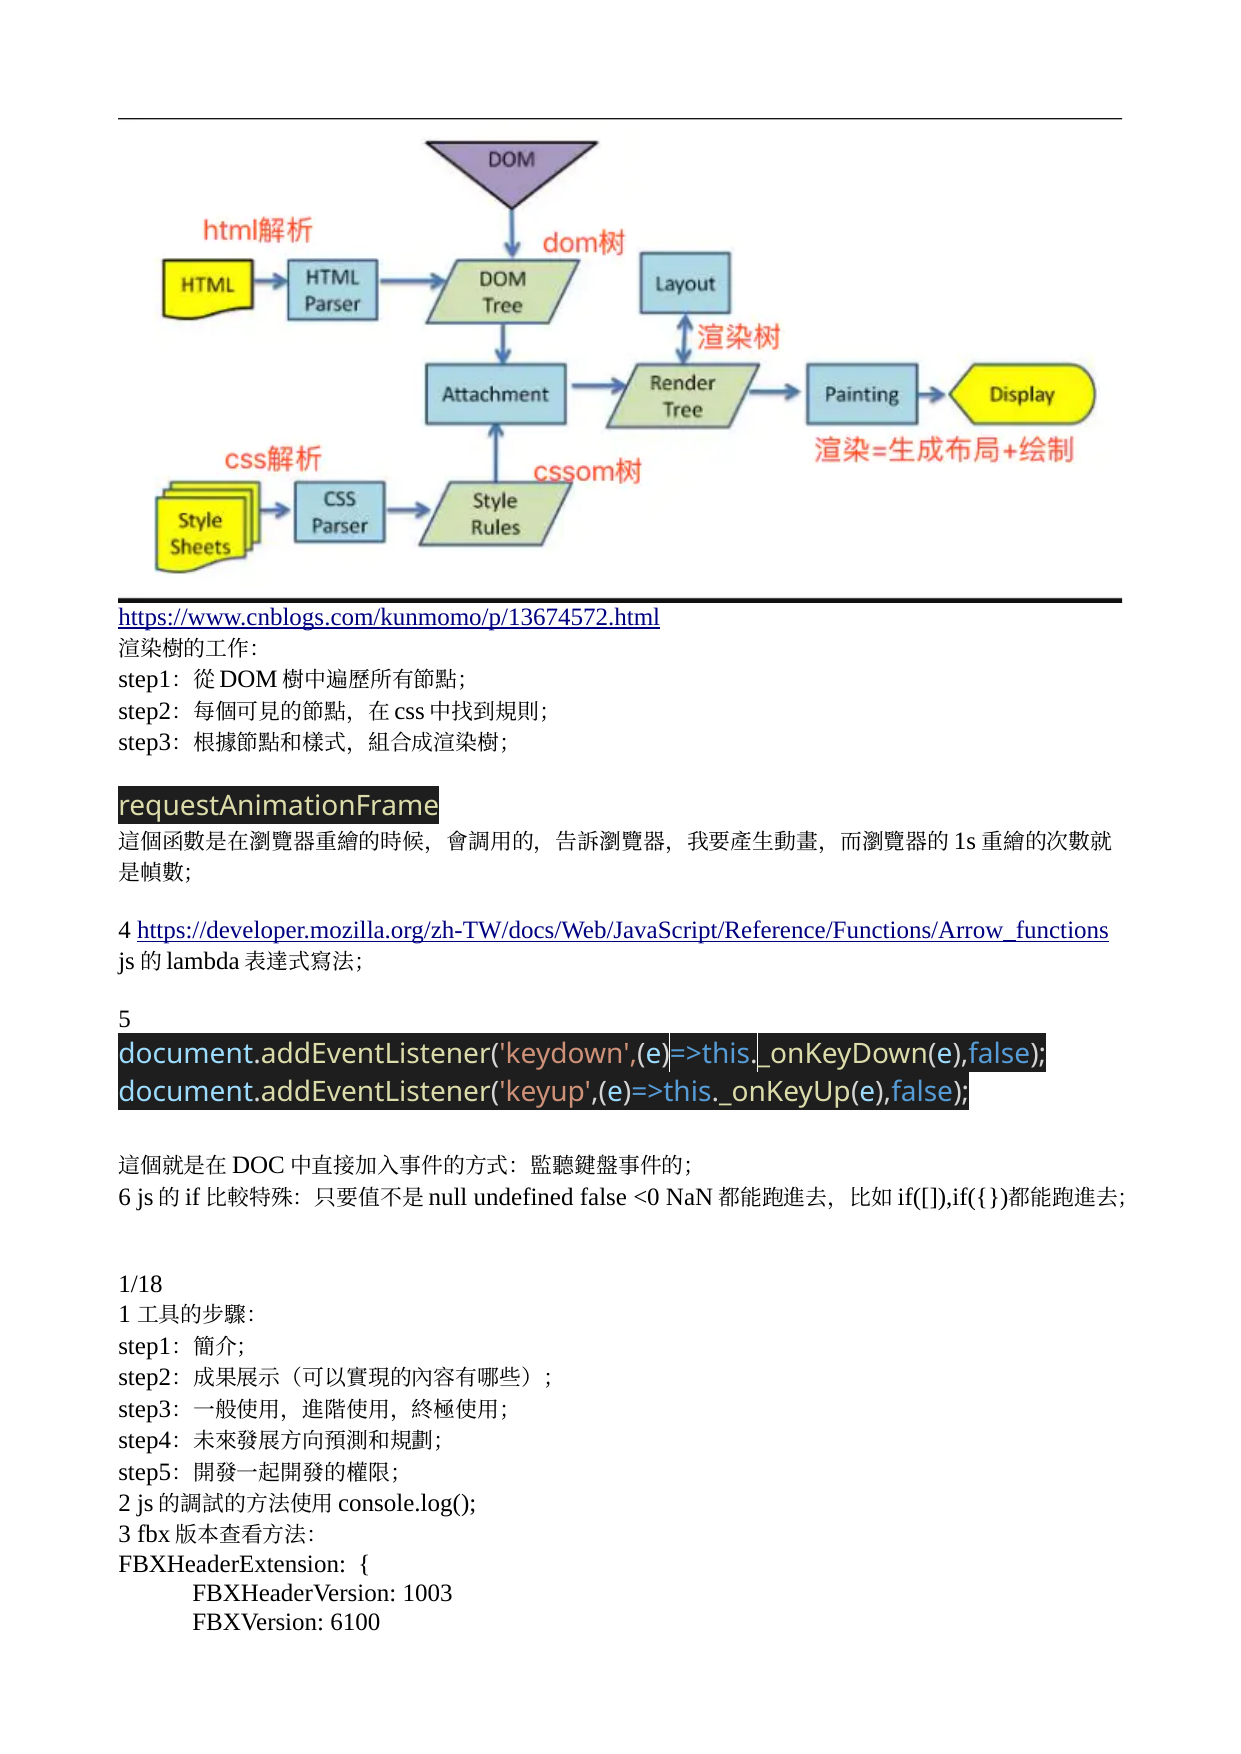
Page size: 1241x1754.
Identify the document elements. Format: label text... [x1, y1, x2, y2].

text step1：簡介； [118, 1329, 1122, 1360]
text https://www.cnblogs.com/kunmomo/p/13674572.html [118, 603, 1122, 631]
text 5 [118, 1004, 1122, 1033]
text step4：未來發展方向預測和規劃； [118, 1423, 1122, 1455]
text step5：開發一起開發的權限； [118, 1455, 1122, 1486]
text 渲染樹的工作： [118, 631, 1122, 662]
text 這個就是在DOC中直接加入事件的方式：監聽鍵盤事件的； [118, 1148, 1122, 1180]
text FBXHeaderVersion: 1003 [118, 1578, 1122, 1607]
text step1：從DOM樹中遍歷所有節點； [118, 662, 1122, 694]
text step2：成果展示（可以實現的內容有哪些）； [118, 1360, 1122, 1392]
text document.addEventListener('keyup',(e)=>this._onKeyUp(e),false); [118, 1072, 1122, 1110]
text step3：一般使用，進階使用，終極使用； [118, 1392, 1122, 1423]
text FBXHeaderExtension: { [118, 1549, 1122, 1578]
text 1 工具的步驟： [118, 1297, 1122, 1329]
text 6 js的if比較特殊：只要值不是null undefined false <0 NaN都能跑進去，比如if([]),if({})都能跑進去； [118, 1180, 1122, 1211]
picture [118, 118, 1123, 603]
text step3：根據節點和樣式，組合成渲染樹； [118, 725, 1122, 757]
text FBXVersion: 6100 [118, 1607, 1122, 1635]
text 3 fbx版本查看方法： [118, 1518, 1122, 1549]
text js的lambda表達式寫法； [118, 944, 1122, 976]
text document.addEventListener('keydown',(e)=>this._onKeyDown(e),false); [118, 1033, 1122, 1072]
text 這個函數是在瀏覽器重繪的時候，會調用的，告訴瀏覽器，我要產生動畫，而瀏覽器的1s重繪的次數就是幀數； [118, 824, 1122, 887]
text step2：每個可見的節點，在css中找到規則； [118, 694, 1122, 725]
text 1/18 [118, 1269, 1122, 1297]
text 4 https://developer.mozilla.org/zh-TW/docs/Web/JavaScript/Reference/Functions/Arrow_functions [118, 916, 1122, 944]
text 2 js的調試的方法使用console.log(); [118, 1486, 1122, 1518]
text requestAnimationFrame [118, 786, 1122, 824]
